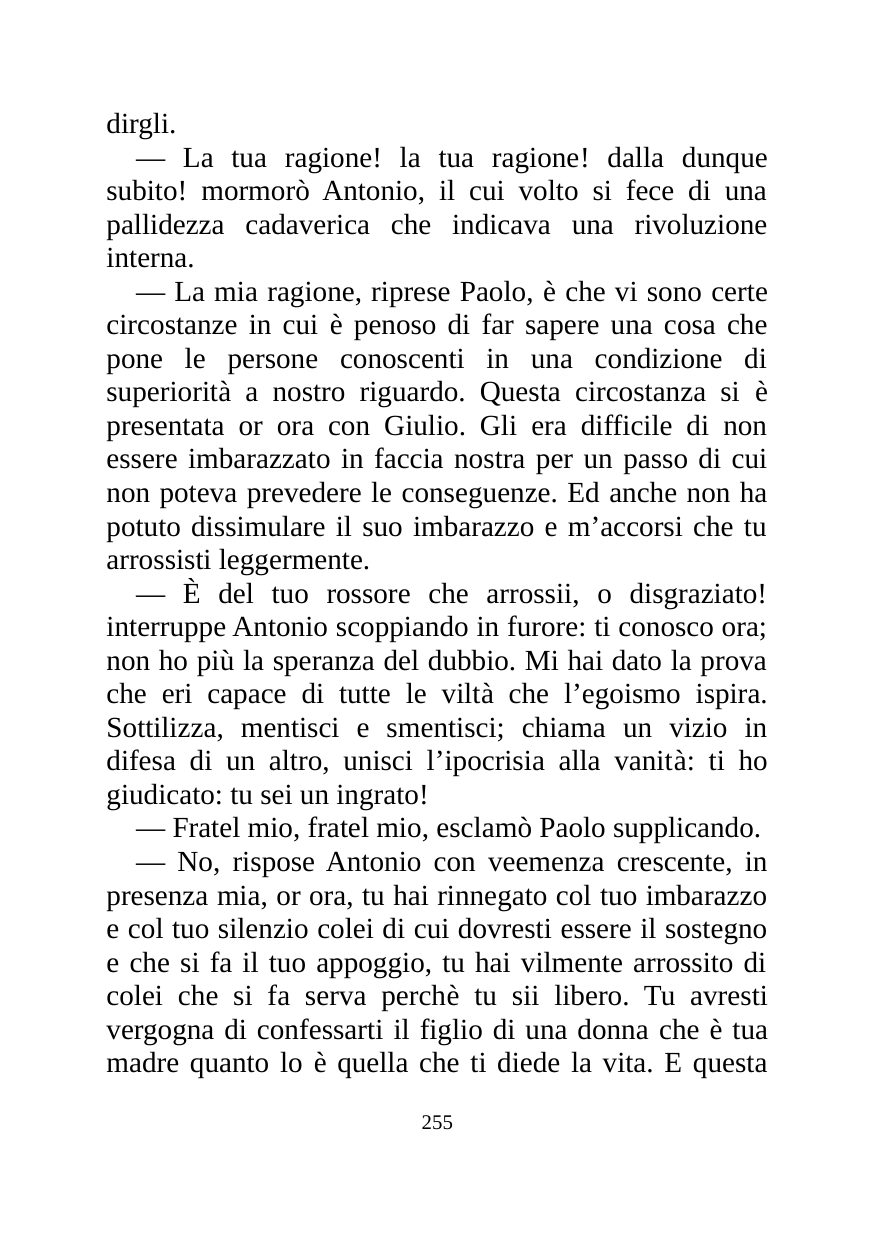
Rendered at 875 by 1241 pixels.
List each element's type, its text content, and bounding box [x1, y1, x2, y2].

text — No, rispose Antonio con veemenza crescente, in presenza mia, or ora, tu hai rinnegato col tuo imbarazzo e col tuo silenzio colei di cui dovresti essere il sostegno e che si fa il tuo appoggio, tu hai vilmente arrossito di colei che si fa serva perchè tu sii libero. Tu avresti vergogna di confessarti il figlio di una donna che è tua madre quanto lo è quella che ti diede la vita. E questa [106, 844, 768, 1079]
text — La mia ragione, riprese Paolo, è che vi sono certe circostanze in cui è penoso di far sapere una cosa che pone le persone conoscenti in una condizione di superiorità a nostro riguardo. Questa circostanza si è presentata or ora con Giulio. Gli era difficile di non essere imbarazzato in faccia nostra per un passo di cui non poteva prevedere le conseguenze. Ed anche non ha potuto dissimulare il suo imbarazzo e m’accorsi che tu arrossisti leggermente. [106, 274, 768, 576]
text — È del tuo rossore che arrossii, o disgraziato! interruppe Antonio scoppiando in furore: ti conosco ora; non ho più la speranza del dubbio. Mi hai dato la prova che eri capace di tutte le viltà che l’egoismo ispira. Sottilizza, mentisci e smentisci; chiama un vizio in difesa di un altro, unisci l’ipocrisia alla vanità: ti ho giudicato: tu sei un ingrato! [106, 576, 768, 811]
text dirgli. [106, 106, 768, 140]
text — La tua ragione! la tua ragione! dalla dunque subito! mormorò Antonio, il cui volto si fece di una pallidezza cadaverica che indicava una rivoluzione interna. [106, 140, 768, 274]
text — Fratel mio, fratel mio, esclamò Paolo supplicando. [106, 811, 768, 844]
